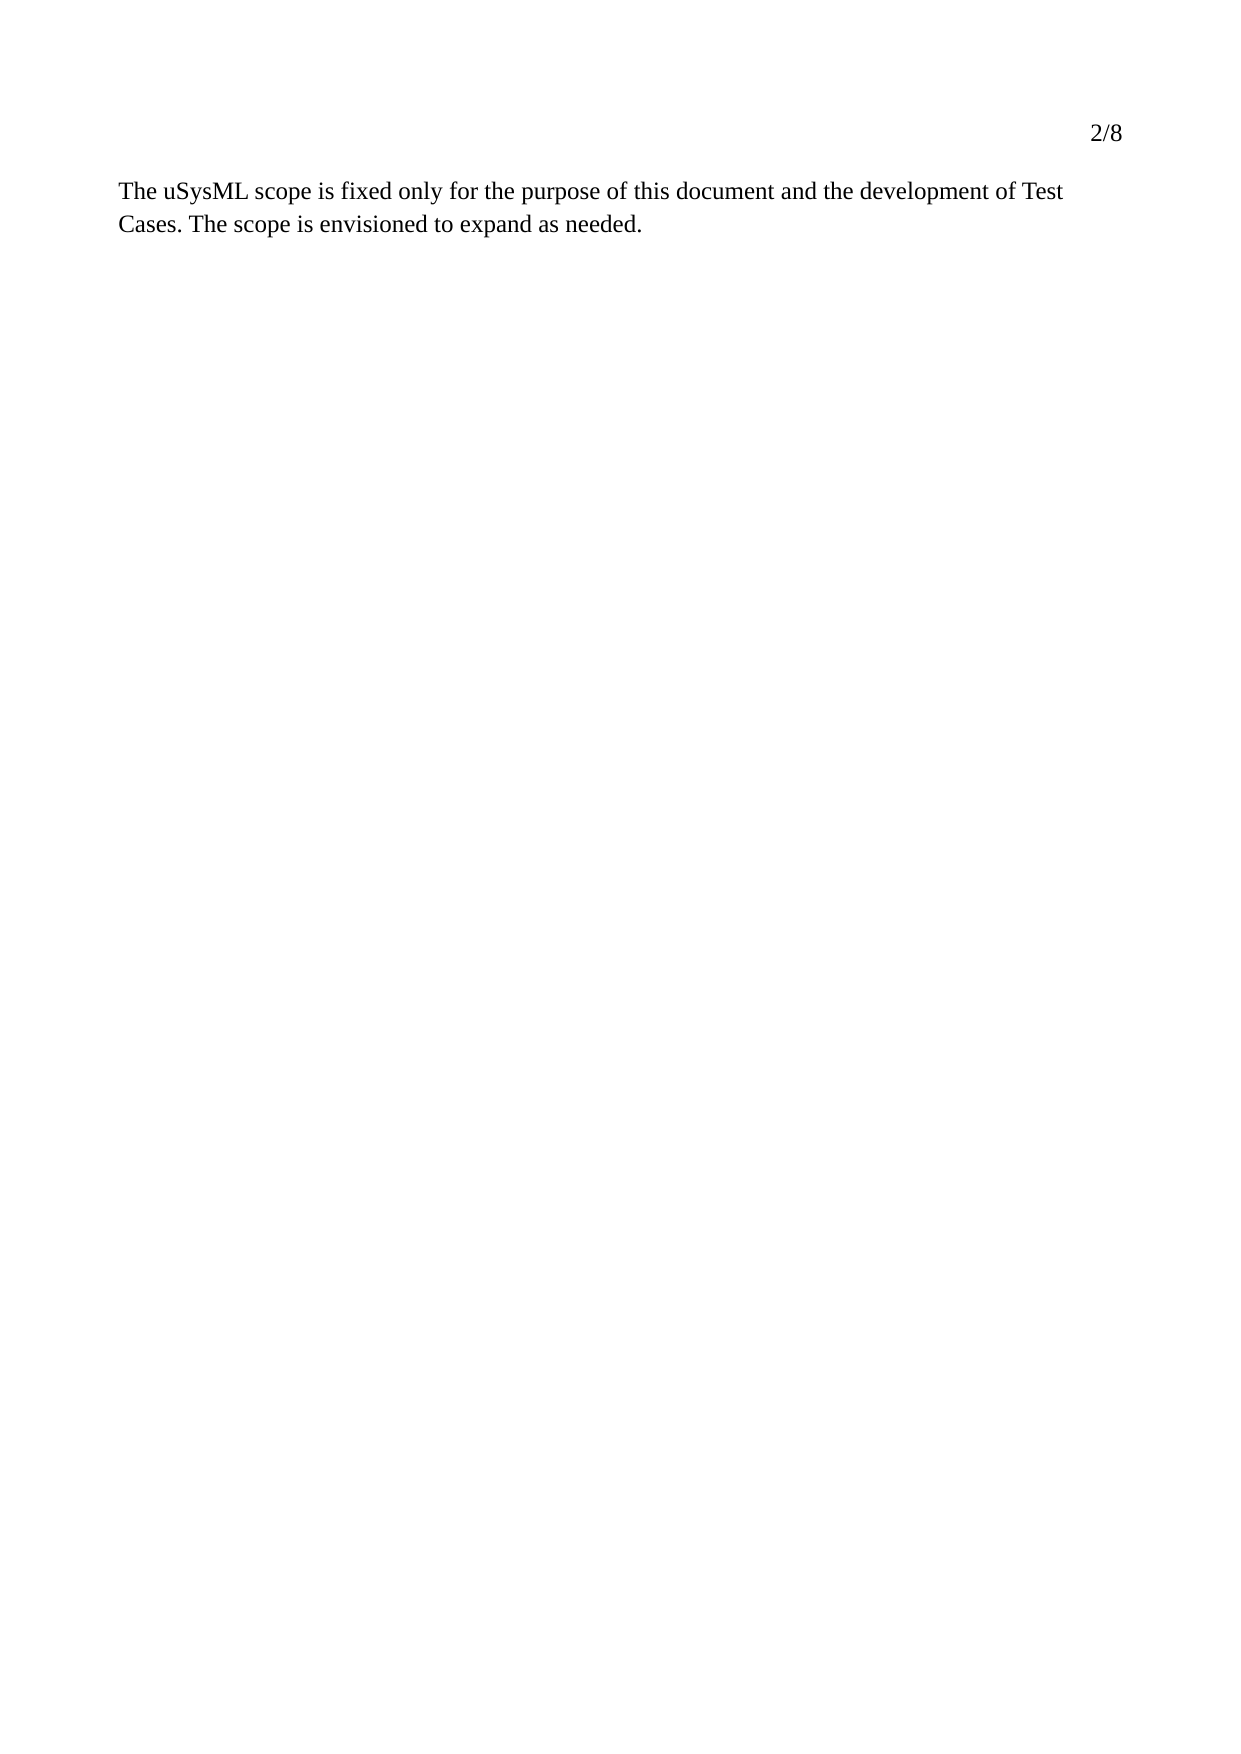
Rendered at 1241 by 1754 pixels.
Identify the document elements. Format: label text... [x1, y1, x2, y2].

text The uSysML scope is fixed only for the purpose of this document and the development of Test Cases. The scope is envisioned to expand as needed. [118, 176, 1122, 238]
